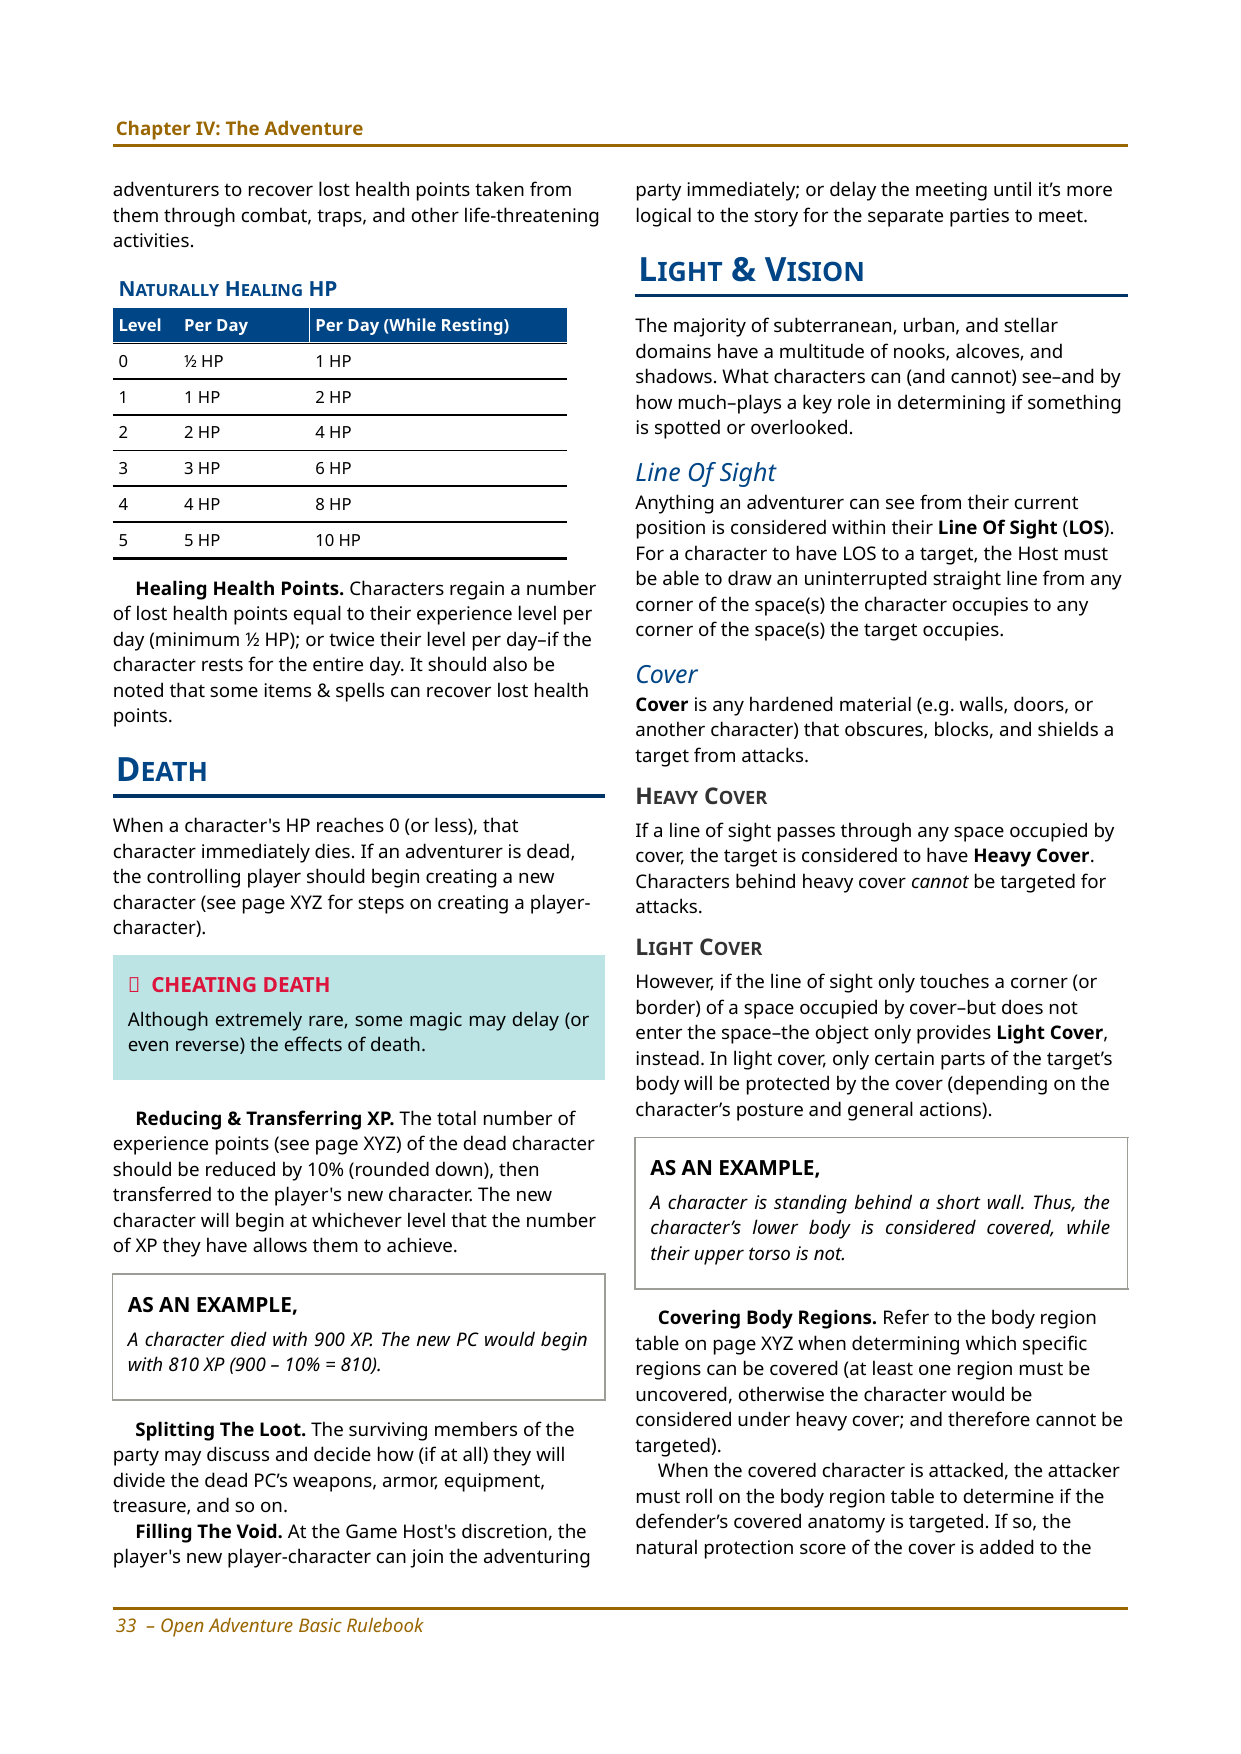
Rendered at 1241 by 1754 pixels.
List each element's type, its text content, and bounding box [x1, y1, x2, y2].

table_cell Per Day (While Resting) [310, 308, 567, 342]
table_header Naturally Healing HP [113, 268, 567, 308]
table_header As An Example, A character is standing behind a short wall. Thus, the character’s lower body is considered covered, while their upper torso is not. [636, 1138, 1127, 1288]
table_cell 1 HP [310, 344, 567, 378]
table_cell 0 [113, 344, 178, 378]
text The majority of subterranean, urban, and stellar domains have a multitude of nooks, alcoves, and shadows. What characters can (and cannot) see–and by how much–plays a key role in determining if something is spotted or overlooked. [635, 312, 1128, 440]
text When the covered character is attacked, the attacker must roll on the body region table to determine if the defender’s covered anatomy is targeted. If so, the natural protection score of the cover is added to the [635, 1458, 1128, 1560]
text However, if the line of sight only touches a corner (or border) of a space occupied by cover–but does not enter the space–the object only provides Light Cover, instead. In light cover, only certain parts of the target’s body will be protected by the cover (depending on the character’s posture and general actions). [635, 968, 1128, 1122]
table_cell 5 HP [178, 523, 309, 557]
table_cell 2 HP [178, 416, 309, 449]
table_header As An Example, A character died with 900 XP. The new PC would begin with 810 XP (900 – 10% = 810). [113, 1275, 604, 1399]
subtitle Line of Sight [635, 455, 1128, 489]
table_cell 1 [113, 380, 178, 414]
table_cell 3 [113, 451, 178, 485]
subtitle Light Cover [635, 931, 1128, 962]
table_cell 5 [113, 523, 178, 557]
subtitle Heavy Cover [635, 780, 1128, 811]
table_cell 2 HP [310, 380, 567, 414]
table_cell 4 HP [178, 487, 309, 521]
table_cell 4 HP [310, 416, 567, 449]
text Healing Health Points. Characters regain a number of lost health points equal to their experience level per day (minimum ½ HP); or twice their level per day–if the character rests for the entire day. It should also be noted that some items & spells can recover lost health points. [113, 575, 605, 728]
table_cell 8 HP [310, 487, 567, 521]
text Reducing & Transferring XP. The total number of experience points (see page XYZ) of the dead character should be reduced by 10% (rounded down), then transferred to the player's new character. The new character will begin at whichever level that the number of XP they have allows them to achieve. [113, 1105, 605, 1258]
table_header  Cheating Death Although extremely rare, some magic may delay (or even reverse) the effects of death. [113, 955, 605, 1080]
text If a line of sight passes through any space occupied by cover, the target is considered to have Heavy Cover. Characters behind heavy cover cannot be targeted for attacks. [635, 817, 1128, 919]
table_cell 1 HP [178, 380, 309, 414]
table_cell 2 [113, 416, 178, 449]
text Cover is any hardened material (e.g. walls, doors, or another character) that obscures, blocks, and shields a target from attacks. [635, 691, 1128, 768]
table_cell 3 HP [178, 451, 309, 485]
text When a character's HP reaches 0 (or less), that character immediately dies. If an adventurer is dead, the controlling player should begin creating a new character (see page XYZ for steps on creating a player-character). [113, 813, 605, 940]
table_cell ½ HP [178, 344, 309, 378]
text Covering Body Regions. Refer to the body region table on page XYZ when determining which specific regions can be covered (at least one region must be uncovered, otherwise the character would be considered under heavy cover; and therefore cannot be targeted). [635, 1305, 1128, 1458]
text adventurers to recover lost health points taken from them through combat, traps, and other life-threatening activities. [113, 177, 605, 253]
text Anything an adventurer can see from their current position is considered within their Line of Sight (LOS). For a character to have LOS to a target, the Host must be able to draw an uninterrupted straight line from any corner of the space(s) the character occupies to any corner of the space(s) the target occupies. [635, 489, 1128, 642]
text Filling the Void. At the game host's discretion, the player's new player-character can join the adventuring [113, 1518, 605, 1569]
text party immediately; or delay the meeting until it’s more logical to the story for the separate parties to meet. [635, 177, 1128, 228]
text Splitting the Loot. The surviving members of the party may discuss and decide how (if at all) they will divide the dead PC’s weapons, armor, equipment, treasure, and so on. [113, 1416, 605, 1518]
table_cell Per Day [178, 308, 309, 342]
table_cell Level [113, 308, 178, 342]
subtitle Cover [635, 657, 1128, 691]
table_cell 10 HP [310, 523, 567, 557]
table_cell 6 HP [310, 451, 567, 485]
table_cell 4 [113, 487, 178, 521]
